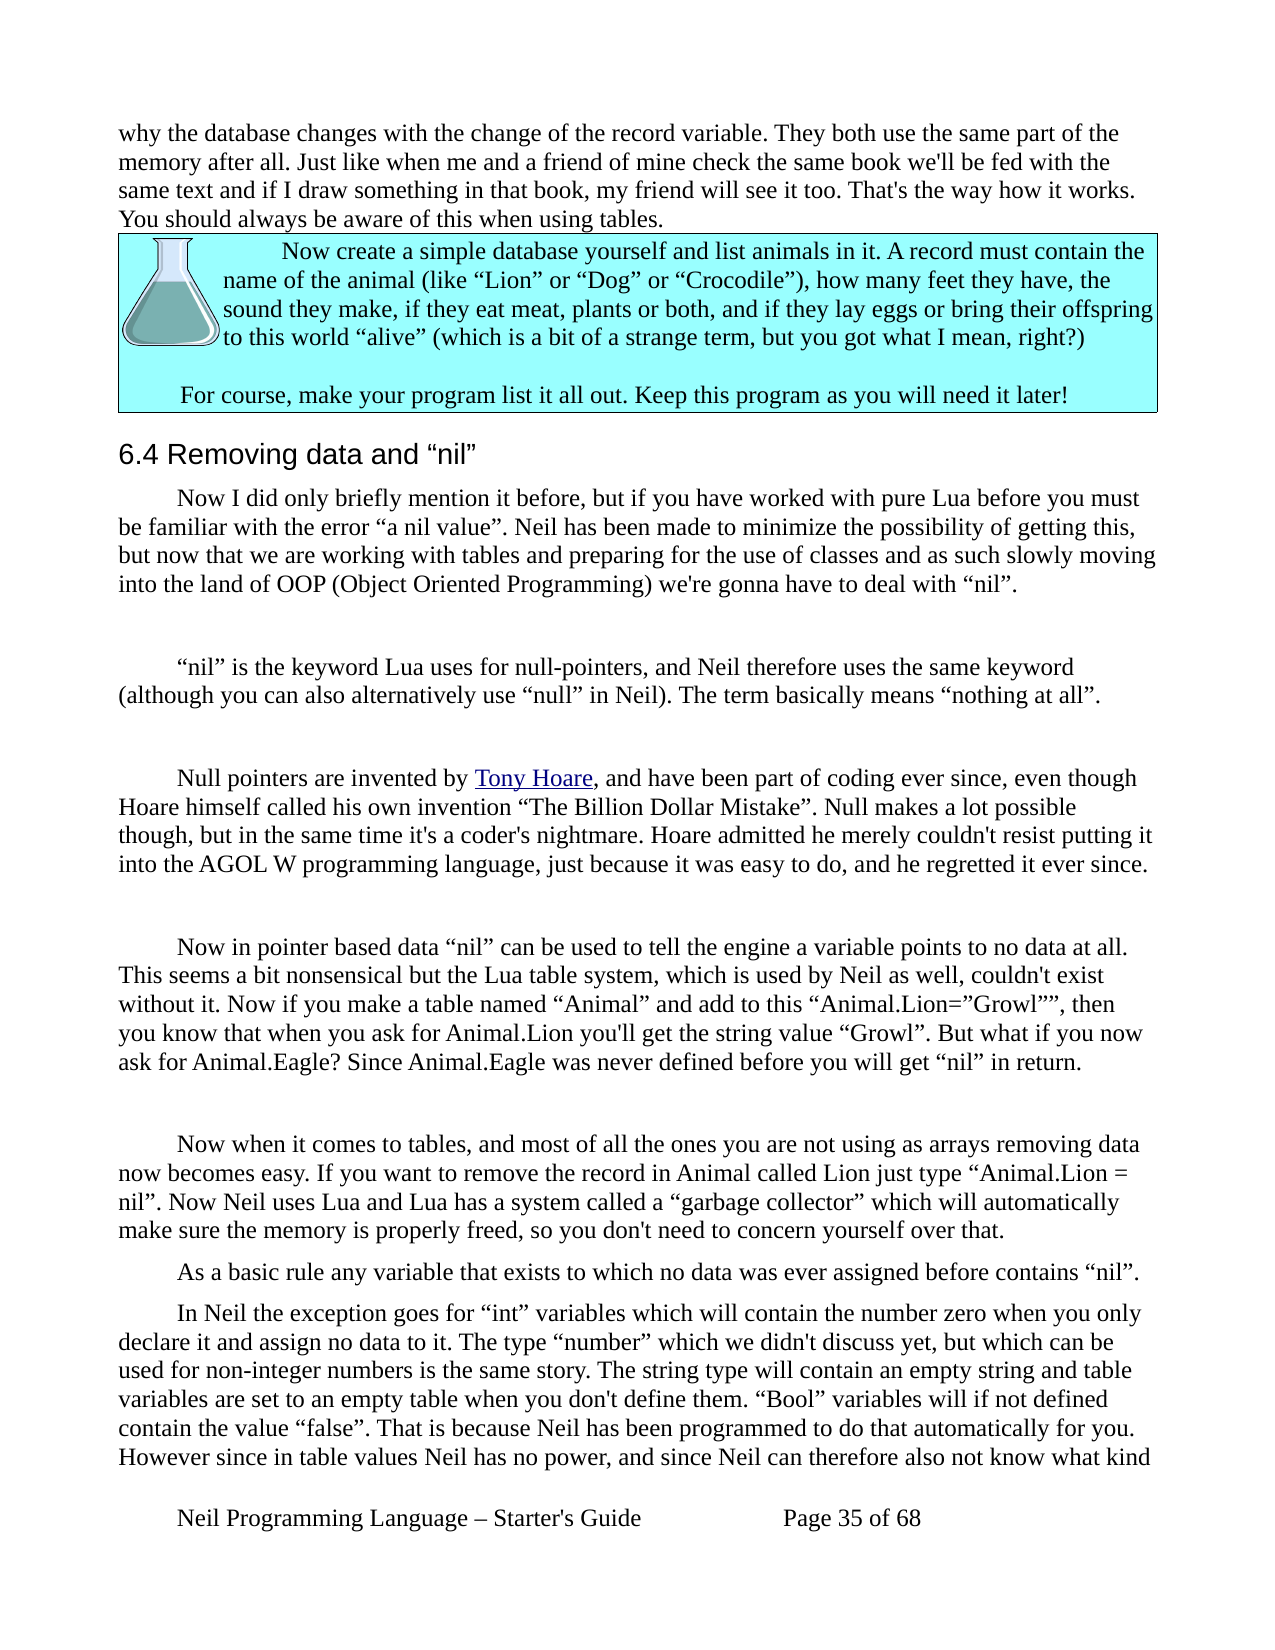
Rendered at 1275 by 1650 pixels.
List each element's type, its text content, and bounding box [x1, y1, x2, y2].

text why the database changes with the change of the record variable. They both use the same part of the memory after all. Just like when me and a friend of mine check the same book we'll be fed with the same text and if I draw something in that book, my friend will see it too. That's the way how it works. You should always be aware of this when using tables. [118, 118, 1157, 233]
text “nil” is the keyword Lua uses for null-pointers, and Neil therefore uses the same keyword (although you can also alternatively use “null” in Neil). The term basically means “nothing at all”. [118, 652, 1157, 709]
text Null pointers are invented by Tony Hoare, and have been part of coding ever since, even though Hoare himself called his own invention “The Billion Dollar Mistake”. Null makes a lot possible though, but in the same time it's a coder's nightmare. Hoare admitted he merely couldn't resist putting it into the AGOL W programming language, just because it was easy to do, and he regretted it ever since. [118, 763, 1157, 878]
text Now I did only briefly mention it before, but if you have worked with pure Lua before you must be familiar with the error “a nil value”. Neil has been made to minimize the possibility of getting this, but now that we are working with tables and preparing for the use of classes and as such slowly moving into the land of OOP (Object Oriented Programming) we're gonna have to deal with “nil”. [118, 483, 1157, 598]
picture [122, 238, 220, 346]
subtitle 6.4 Removing data and “nil” [118, 437, 1157, 470]
text Now create a simple database yourself and list animals in it. A record must contain the name of the animal (like “Lion” or “Dog” or “Crocodile”), how many feet they have, the sound they make, if they eat meat, plants or both, and if they lay eggs or bring their offspring to this world “alive” (which is a bit of a strange term, but you got what I mean, right?) [119, 234, 1157, 348]
text In Neil the exception goes for “int” variables which will contain the number zero when you only declare it and assign no data to it. The type “number” which we didn't discuss yet, but which can be used for non-integer numbers is the same story. The string type will contain an empty string and table variables are set to an empty table when you don't define them. “Bool” variables will if not defined contain the value “false”. That is because Neil has been programmed to do that automatically for you. However since in table values Neil has no power, and since Neil can therefore also not know what kind [118, 1298, 1157, 1470]
text Now in pointer based data “nil” can be used to tell the engine a variable points to no data at all. This seems a bit nonsensical but the Lua table system, which is used by Neil as well, couldn't exist without it. Now if you make a table named “Animal” and add to this “Animal.Lion=”Growl””, then you know that when you ask for Animal.Lion you'll get the string value “Growl”. But what if you now ask for Animal.Eagle? Since Animal.Eagle was never defined before you will get “nil” in return. [118, 932, 1157, 1075]
text As a basic rule any variable that exists to which no data was ever assigned before contains “nil”. [118, 1257, 1157, 1285]
text For course, make your program list it all out. Keep this program as you will need it later! [119, 377, 1157, 412]
text Now when it comes to tables, and most of all the ones you are not using as arrays removing data now becomes easy. If you want to remove the record in Animal called Lion just type “Animal.Lion = nil”. Now Neil uses Lua and Lua has a system called a “garbage collector” which will automatically make sure the memory is properly freed, so you don't need to concern yourself over that. [118, 1129, 1157, 1244]
